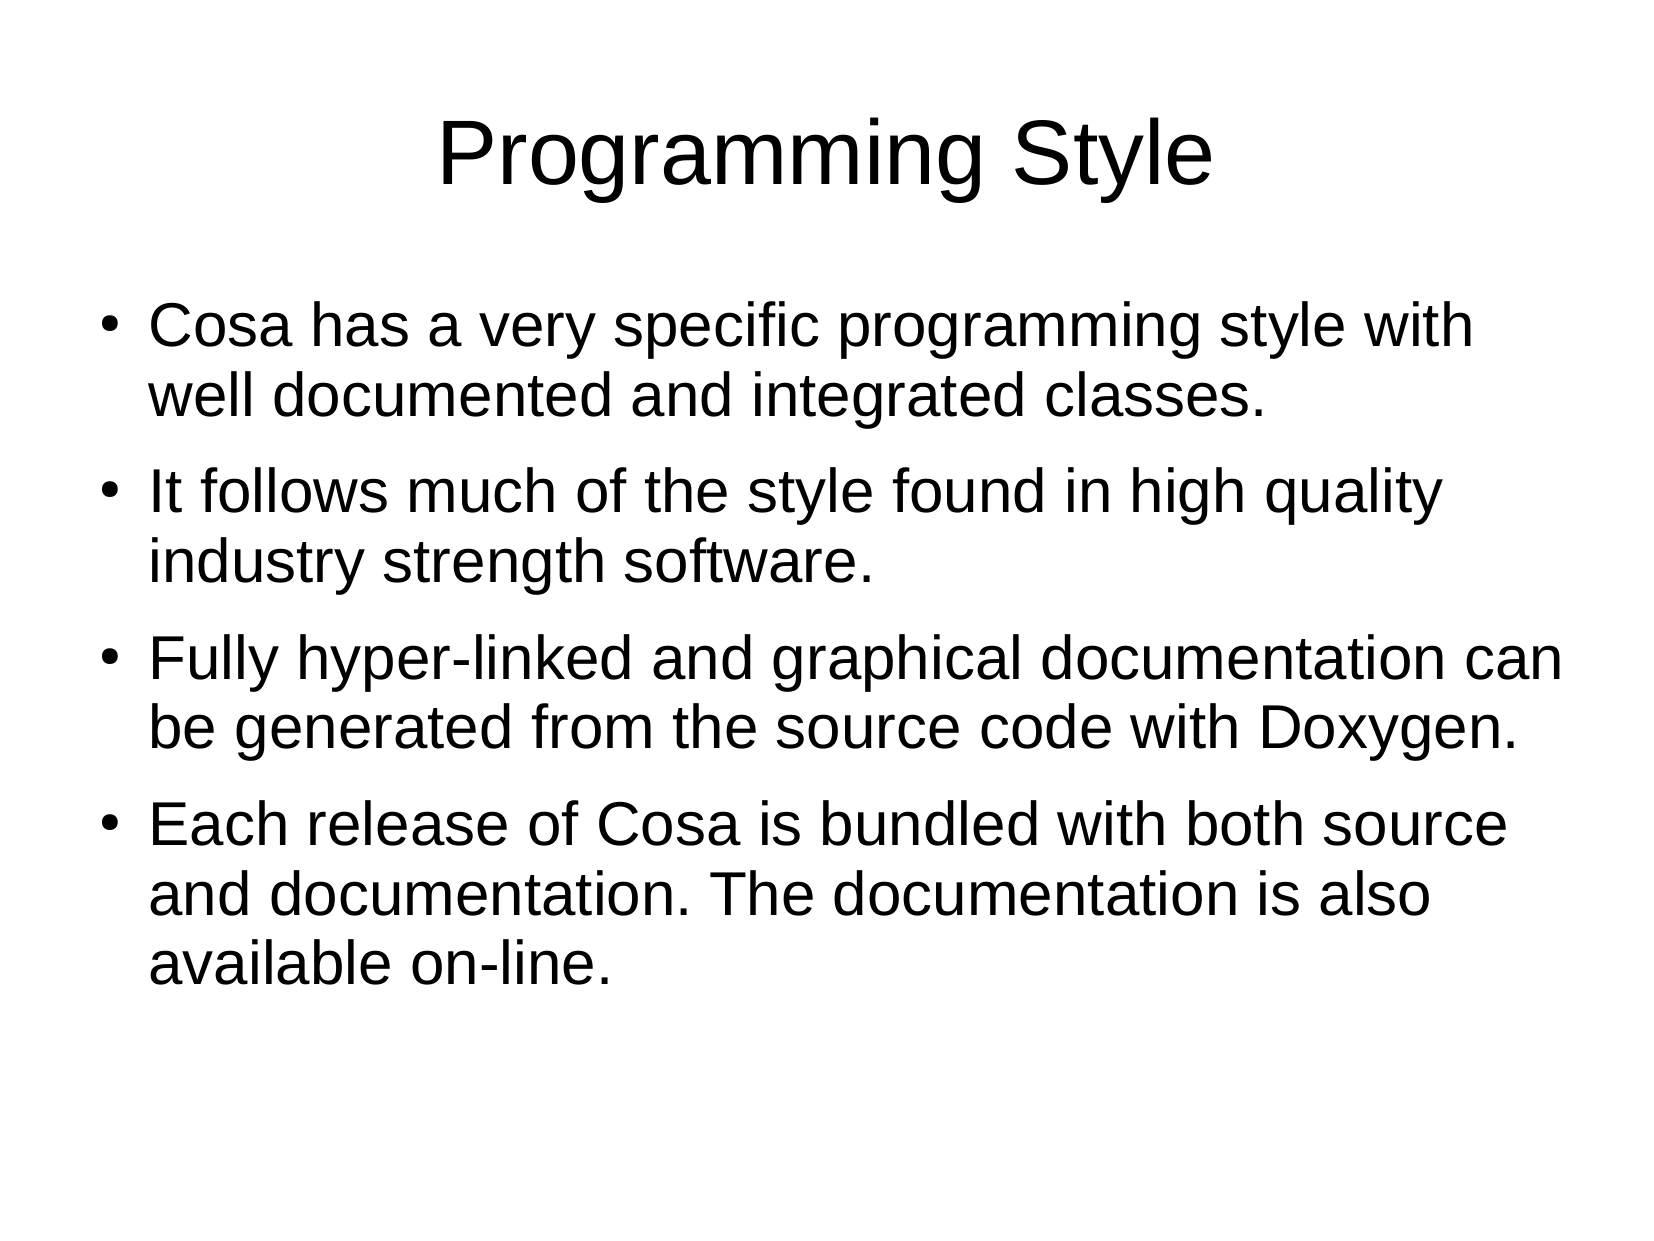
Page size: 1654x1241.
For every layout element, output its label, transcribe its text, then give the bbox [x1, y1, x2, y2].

list Cosa has a very specific programming style with well documented and integrated classes. It follows much of the style found in high quality industry strength software. Fully hyper-linked and graphical documentation can be generated from the source code with Doxygen. Each release of Cosa is bundled with both source and documentation. The documentation is also available on-line. [82, 290, 1571, 1010]
title Programming Style [82, 49, 1571, 257]
